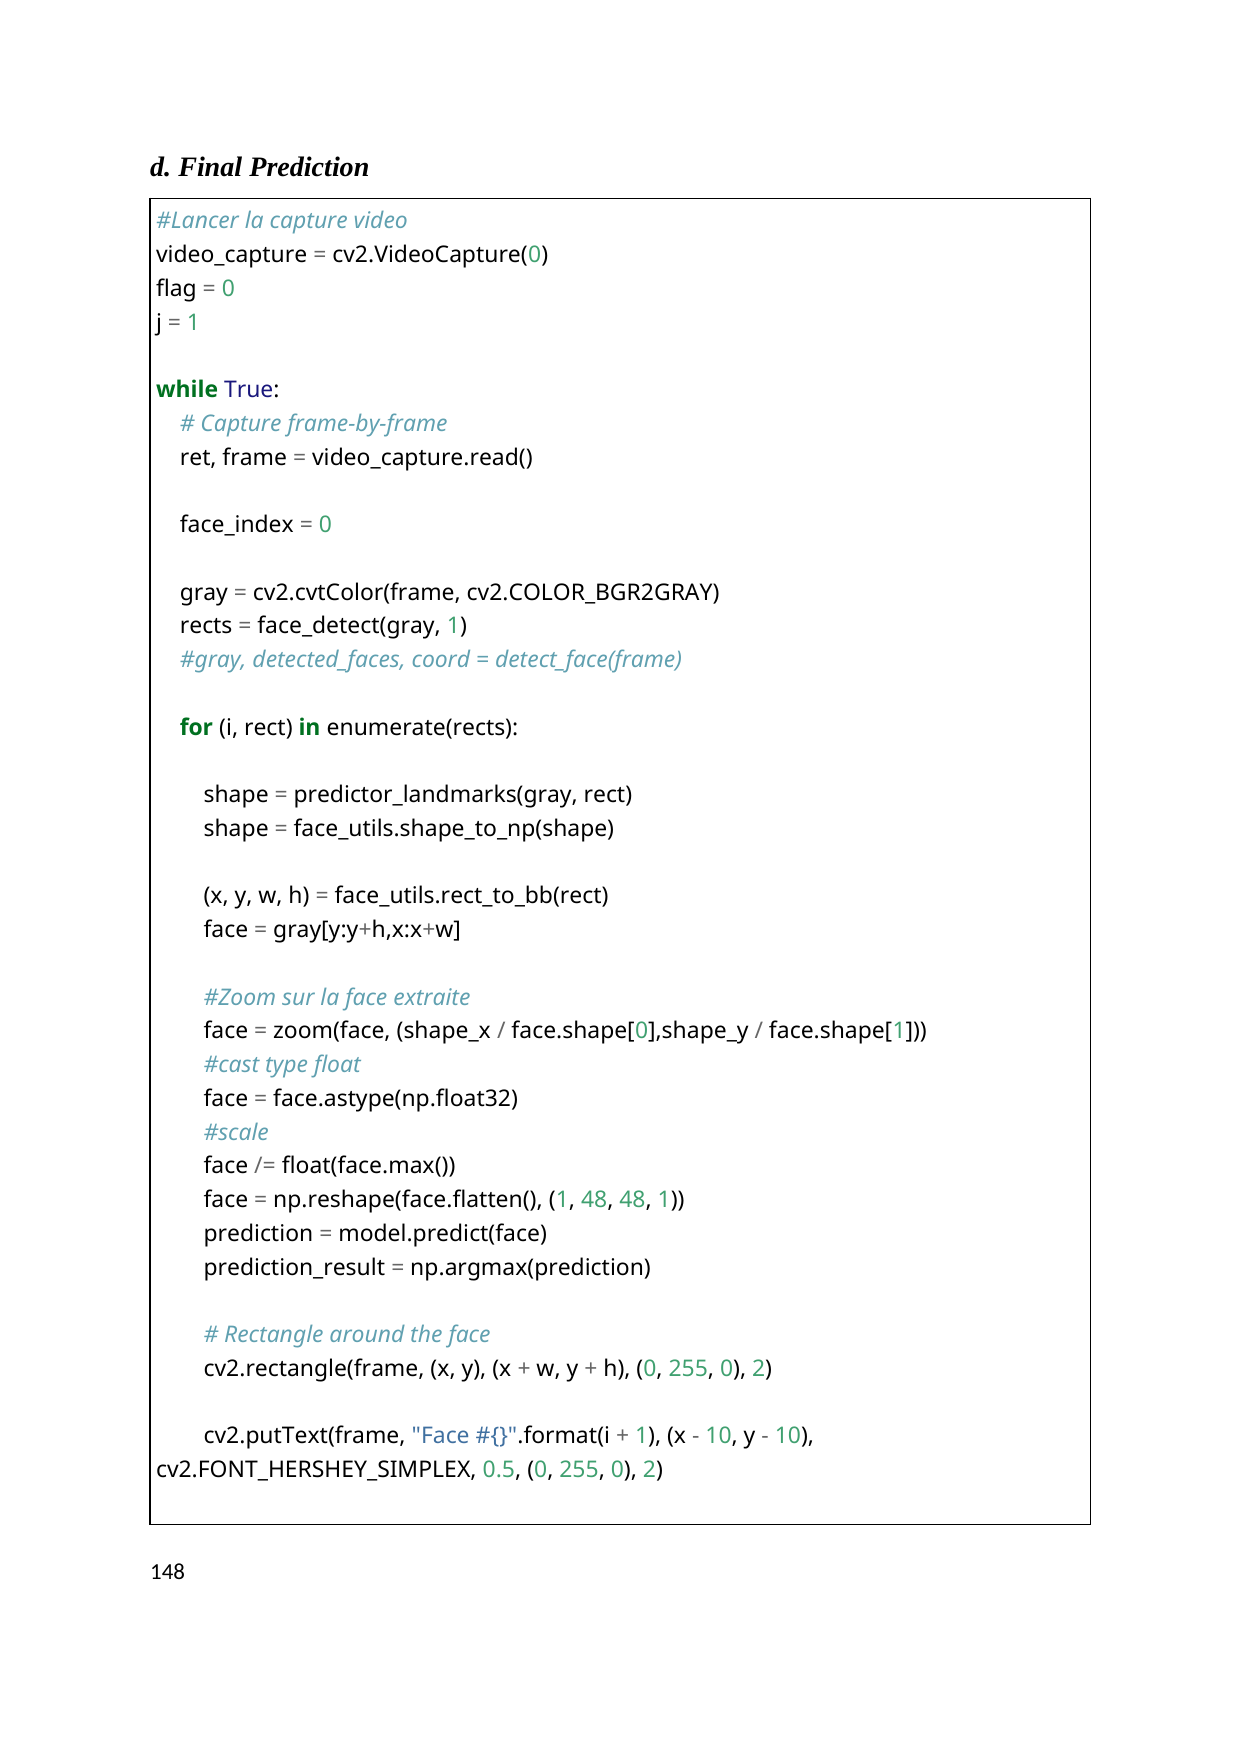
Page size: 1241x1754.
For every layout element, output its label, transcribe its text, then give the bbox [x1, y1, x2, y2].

table_header #Lancer la capture video video_capture = cv2.VideoCapture(0) flag = 0 j = 1 while True: # Capture frame-by-frame ret, frame = video_capture.read() face_index = 0 gray = cv2.cvtColor(frame, cv2.COLOR_BGR2GRAY) rects = face_detect(gray, 1) #gray, detected_faces, coord = detect_face(frame) for (i, rect) in enumerate(rects): shape = predictor_landmarks(gray, rect) shape = face_utils.shape_to_np(shape) (x, y, w, h) = face_utils.rect_to_bb(rect) face = gray[y:y+h,x:x+w] #Zoom sur la face extraite face = zoom(face, (shape_x / face.shape[0],shape_y / face.shape[1])) #cast type float face = face.astype(np.float32) #scale face /= float(face.max()) face = np.reshape(face.flatten(), (1, 48, 48, 1)) prediction = model.predict(face) prediction_result = np.argmax(prediction) # Rectangle around the face cv2.rectangle(frame, (x, y), (x + w, y + h), (0, 255, 0), 2) cv2.putText(frame, "Face #{}".format(i + 1), (x - 10, y - 10), cv2.FONT_HERSHEY_SIMPLEX, 0.5, (0, 255, 0), 2) [151, 199, 1090, 1524]
subtitle d. Final Prediction [150, 150, 1090, 182]
